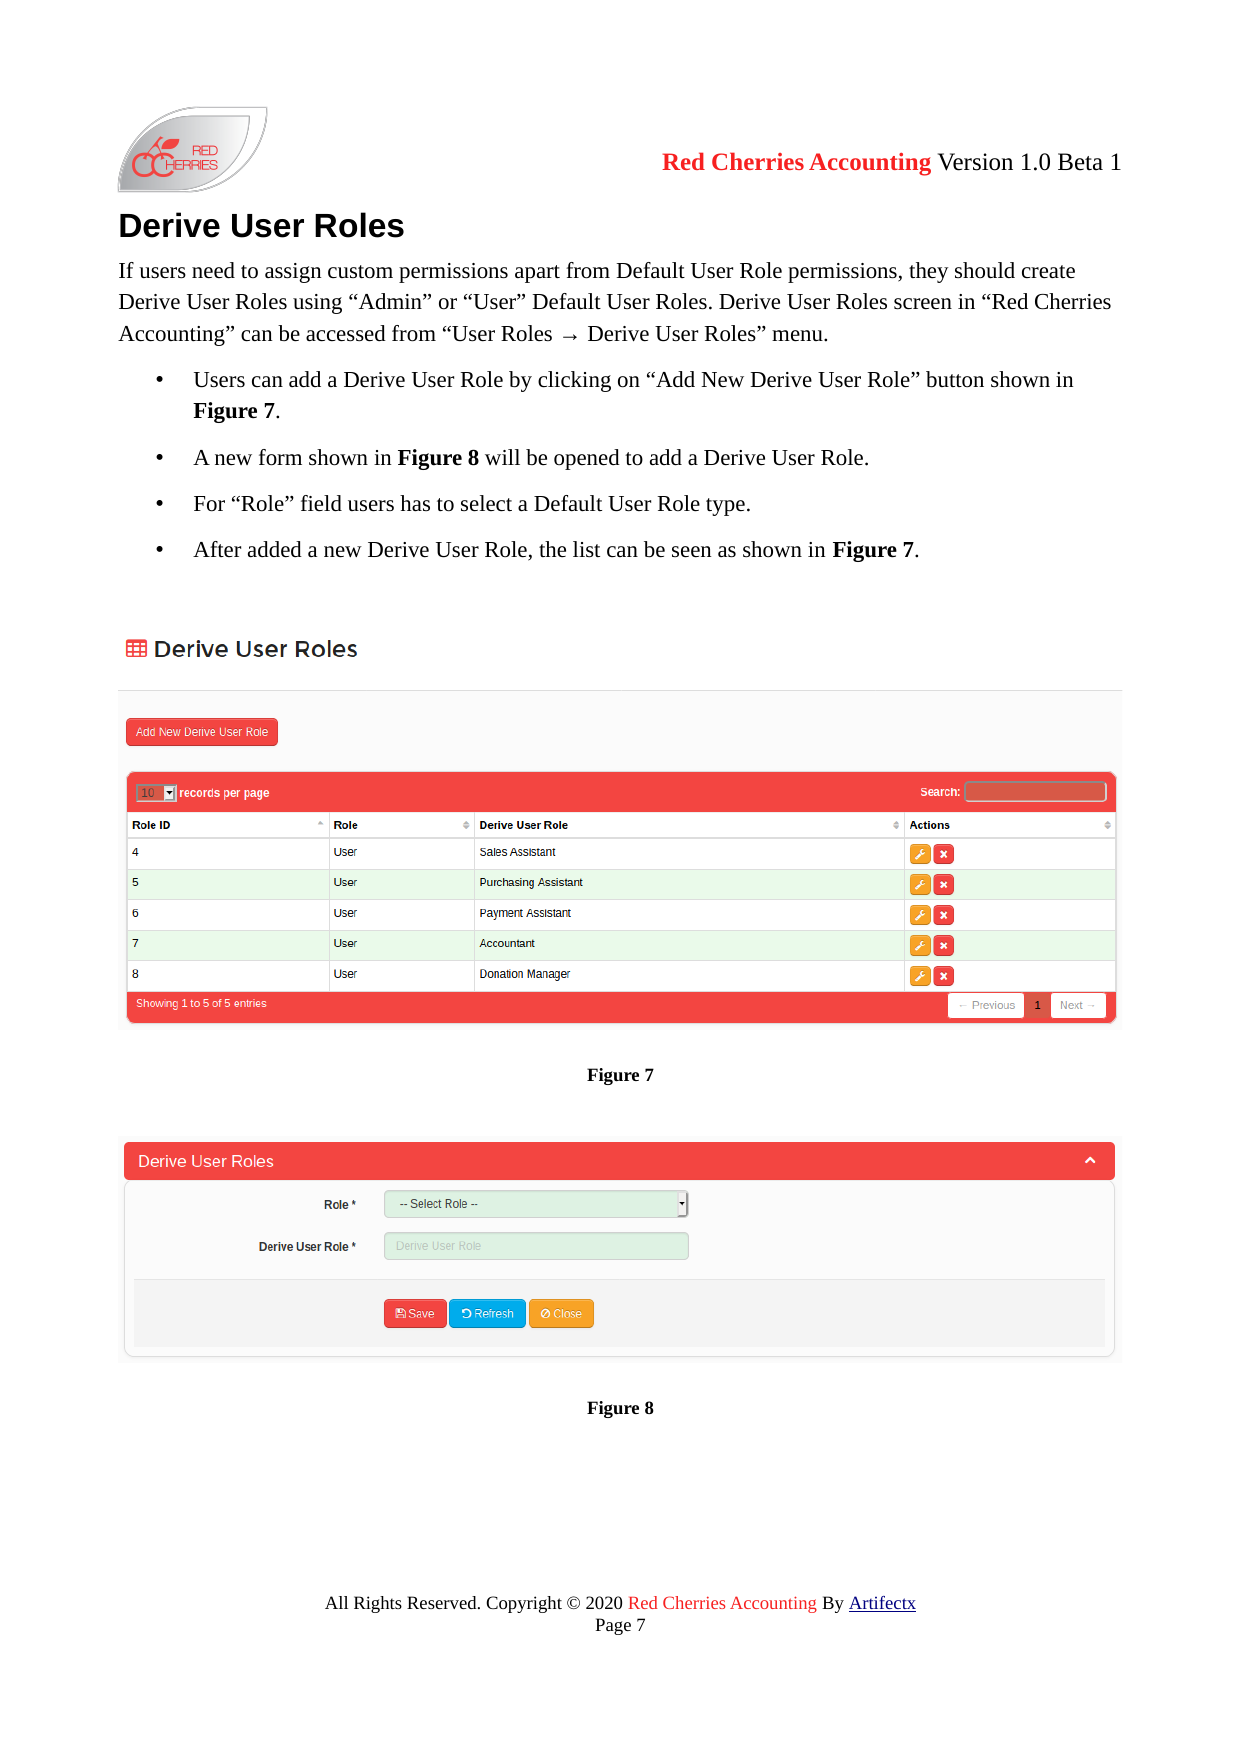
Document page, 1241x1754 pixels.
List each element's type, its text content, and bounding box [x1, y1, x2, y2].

subtitle Derive User Roles [118, 206, 1122, 244]
picture [118, 631, 1123, 1030]
list Users can add a Derive User Role by clicking on “Add New Derive User Role” button shown in Figure 7. [156, 366, 1122, 424]
picture [116, 105, 269, 194]
list For “Role” field users has to select a Default User Role type. [156, 490, 1122, 516]
text If users need to assign custom permissions apart from Default User Role permissions, they should create Derive User Roles using “Admin” or “User” Default User Roles. Derive User Roles screen in “Red Cherries Accounting” can be accessed from “User Roles → Derive User Roles” menu. [118, 257, 1122, 346]
text Figure 7 [118, 1064, 1122, 1085]
list A new form shown in Figure 8 will be opened to add a Derive User Role. [156, 444, 1122, 470]
list After added a new Derive User Role, the list can be seen as shown in Figure 7. [156, 536, 1122, 562]
picture [118, 1136, 1123, 1363]
text Figure 8 [118, 1397, 1122, 1418]
